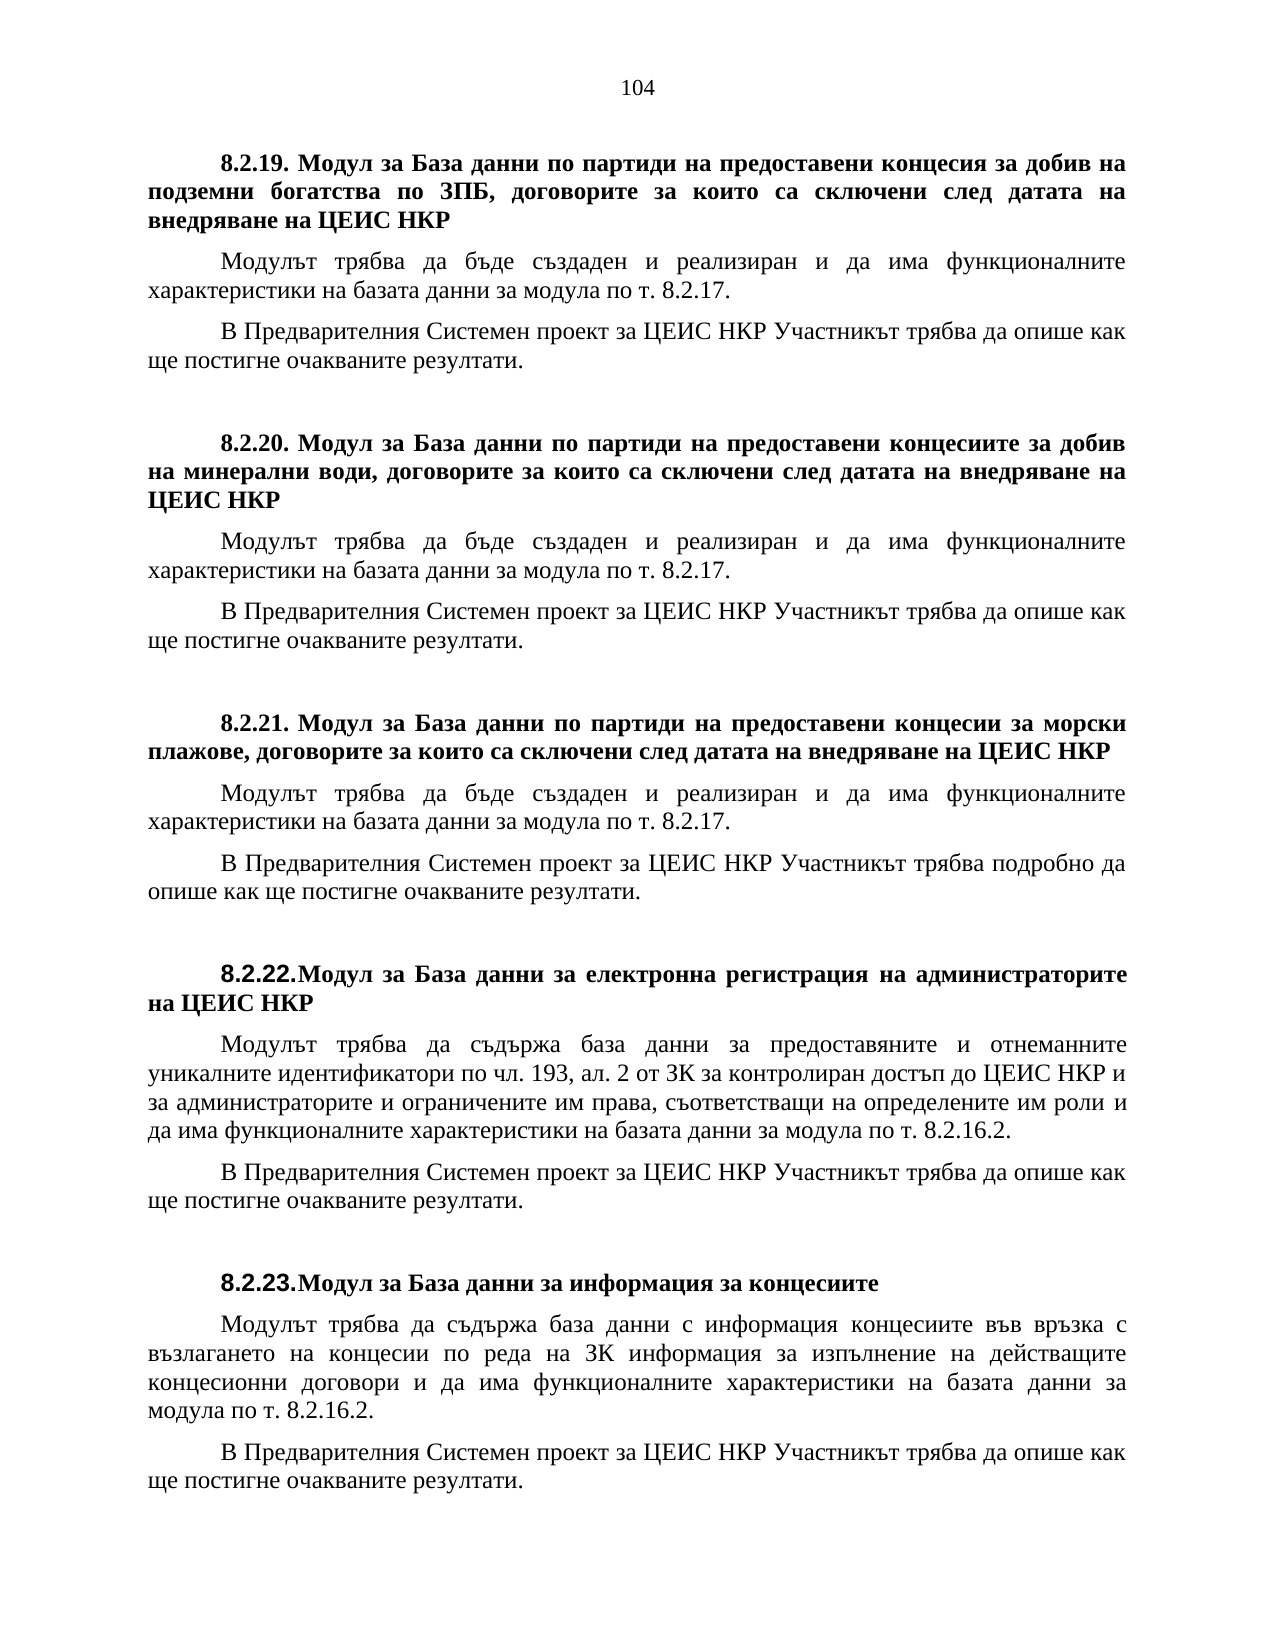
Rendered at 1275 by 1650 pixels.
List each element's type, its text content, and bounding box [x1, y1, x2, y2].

list Модул за База данни по партиди на предоставени концесиите за добив на минерални води, договорите за които са сключени след датата на внедряване на ЦЕИС НКР [148, 428, 1127, 514]
text В Предварителния Системен проект за ЦЕИС НКР Участникът трябва да опише как ще постигне очакваните резултати. [148, 316, 1127, 374]
text Модулът трябва да съдържа база данни за предоставяните и отнеманните уникалните идентификатори по чл. 193, ал. 2 от ЗК за контролиран достъп до ЦЕИС НКР и за администраторите и ограничените им права, съответстващи на определените им роли и да има функционалните характеристики на базата данни за модула по т. 8.2.16.2. [148, 1029, 1127, 1144]
text В Предварителния Системен проект за ЦЕИС НКР Участникът трябва да опише как ще постигне очакваните резултати. [148, 1157, 1127, 1214]
text Модулът трябва да бъде създаден и реализиран и да има функционалните характеристики на базата данни за модула по т. 8.2.17. [148, 778, 1127, 835]
text В Предварителния Системен проект за ЦЕИС НКР Участникът трябва да опише как ще постигне очакваните резултати. [148, 596, 1127, 654]
text Модулът трябва да бъде създаден и реализиран и да има функционалните характеристики на базата данни за модула по т. 8.2.17. [148, 526, 1127, 584]
list Модул за База данни по партиди на предоставени концесия за добив на подземни богатства по ЗПБ, договорите за които са сключени след датата на внедряване на ЦЕИС НКР [148, 148, 1127, 234]
text В Предварителния Системен проект за ЦЕИС НКР Участникът трябва подробно да опише как ще постигне очакваните резултати. [148, 848, 1127, 905]
text В Предварителния Системен проект за ЦЕИС НКР Участникът трябва да опише как ще постигне очакваните резултати. [148, 1437, 1127, 1494]
list Модул за База данни за електронна регистрация на администраторите на ЦЕИС НКР [148, 959, 1127, 1017]
text Модулът трябва да бъде създаден и реализиран и да има функционалните характеристики на базата данни за модула по т. 8.2.17. [148, 246, 1127, 304]
text Модулът трябва да съдържа база данни с информация концесиите във връзка с възлагането на концесии по реда на ЗК информация за изпълнение на действащите концесионни договори и да има функционалните характеристики на базата данни за модула по т. 8.2.16.2. [148, 1309, 1127, 1424]
list Модул за База данни по партиди на предоставени концесии за морски плажове, договорите за които са сключени след датата на внедряване на ЦЕИС НКР [148, 708, 1127, 765]
list Модул за База данни за информация за концесиите [148, 1268, 1127, 1297]
